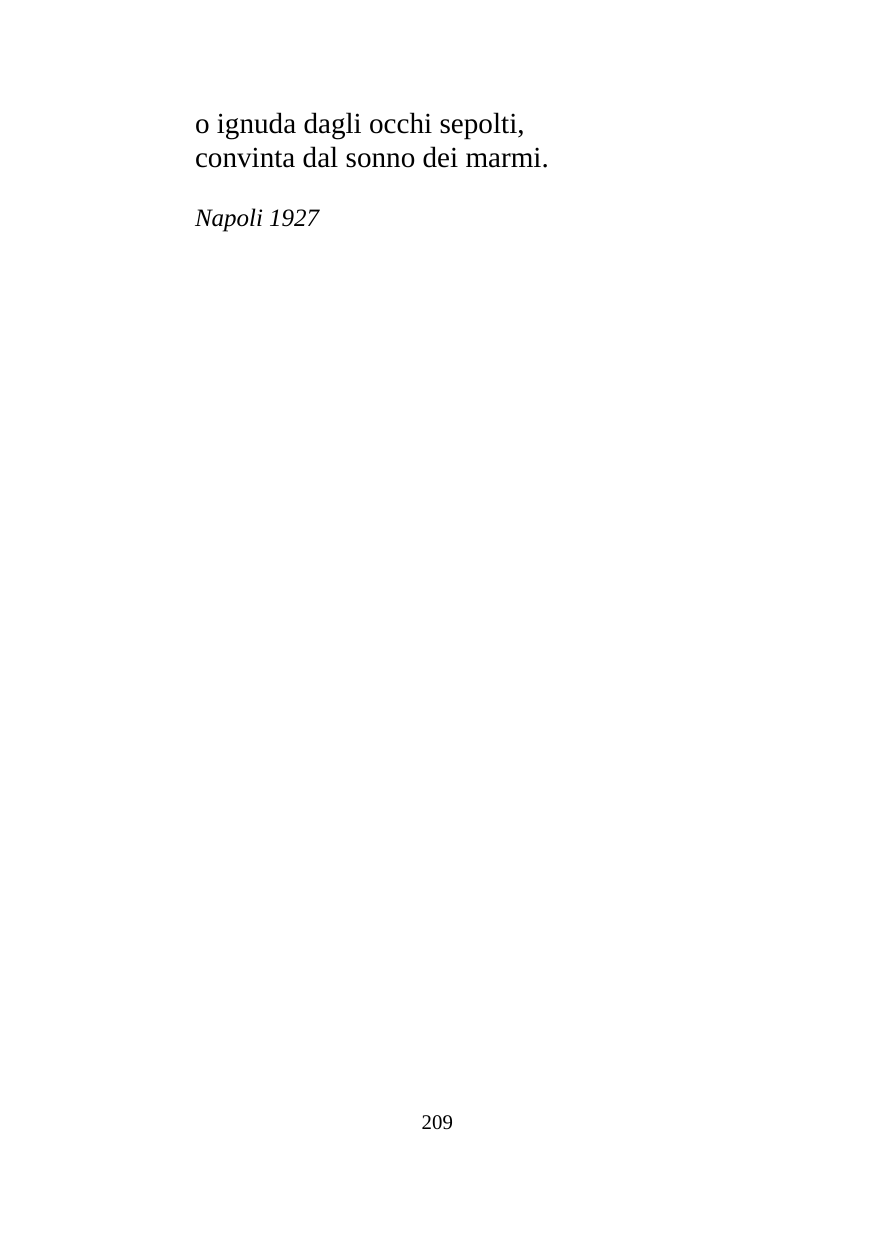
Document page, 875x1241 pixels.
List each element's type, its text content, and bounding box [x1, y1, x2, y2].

text Napoli 1927 [195, 203, 768, 232]
text o ignuda dagli occhi sepolti, convinta dal sonno dei marmi. [195, 106, 768, 173]
